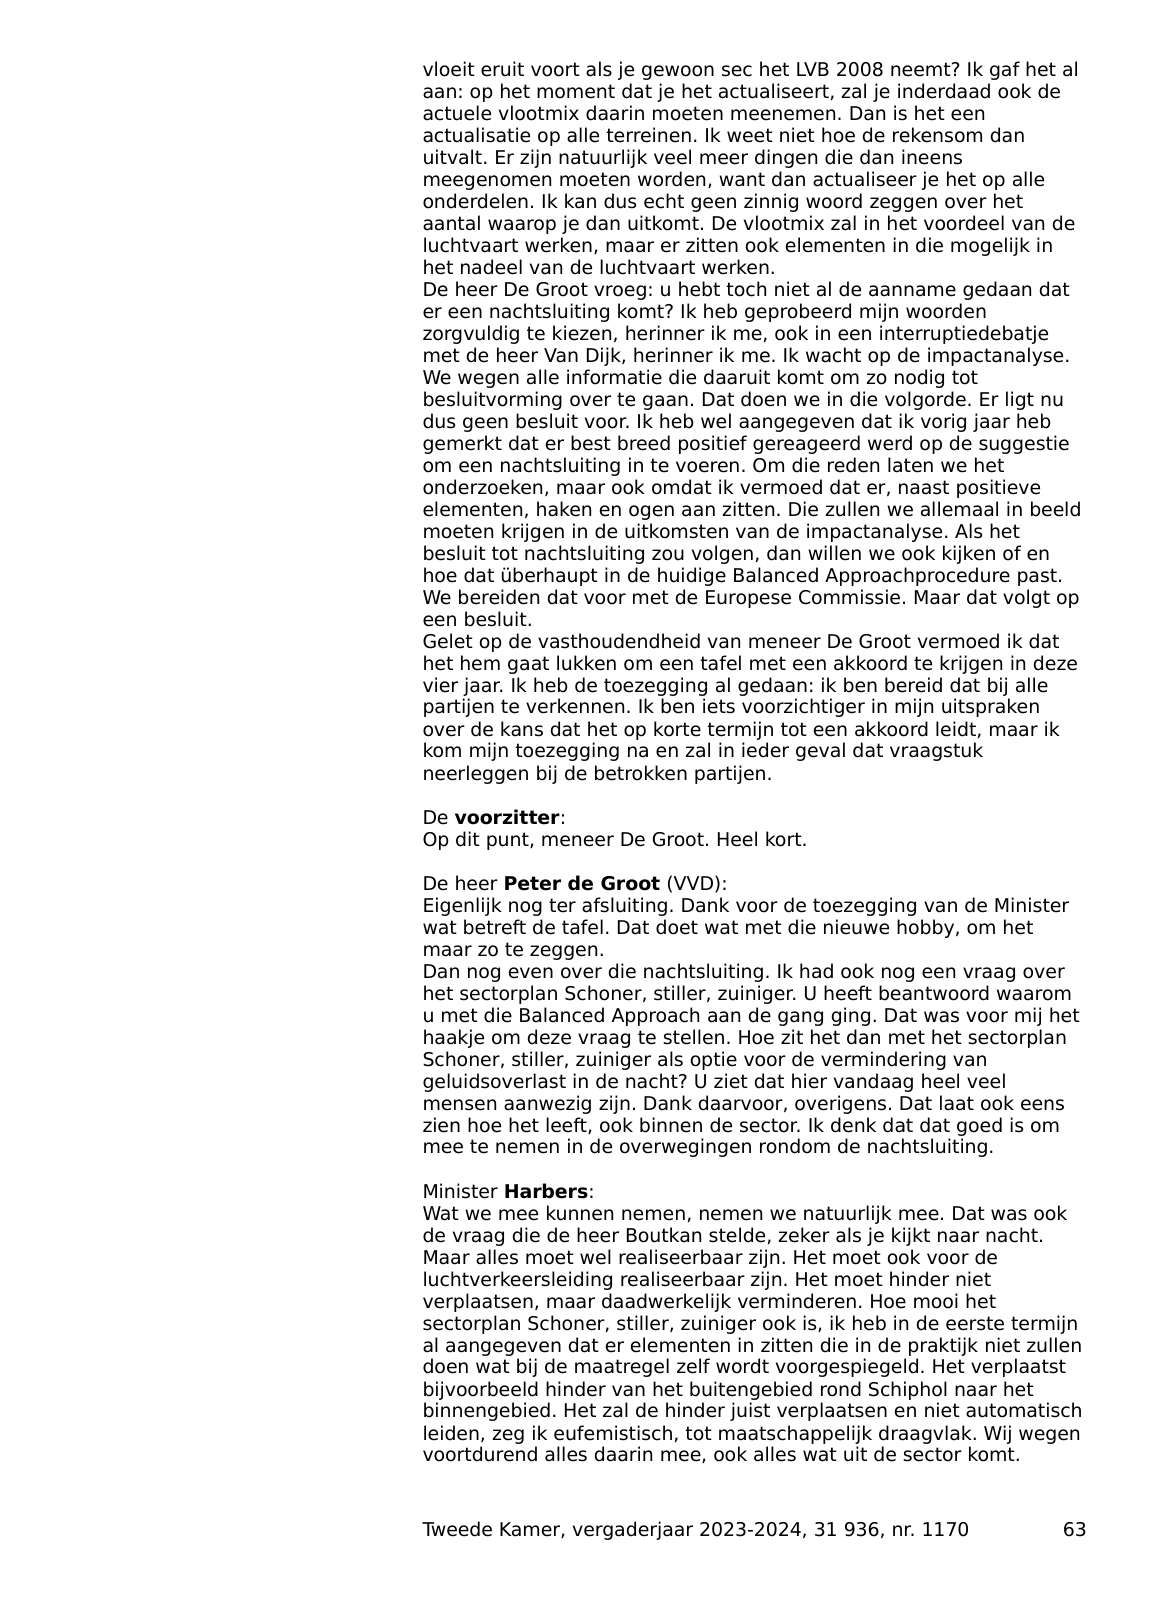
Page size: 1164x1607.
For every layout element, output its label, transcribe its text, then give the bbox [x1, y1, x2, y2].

text Op dit punt, meneer De Groot. Heel kort. [422, 828, 1087, 851]
text De heer De Groot vroeg: u hebt toch niet al de aanname gedaan dat er een nachtsluiting komt? Ik heb geprobeerd mijn woorden zorgvuldig te kiezen, herinner ik me, ook in een interruptiedebatje met de heer Van Dijk, herinner ik me. Ik wacht op de impactanalyse. We wegen alle informatie die daaruit komt om zo nodig tot besluitvorming over te gaan. Dat doen we in die volgorde. Er ligt nu dus geen besluit voor. Ik heb wel aangegeven dat ik vorig jaar heb gemerkt dat er best breed positief gereageerd werd op de suggestie om een nachtsluiting in te voeren. Om die reden laten we het onderzoeken, maar ook omdat ik vermoed dat er, naast positieve elementen, haken en ogen aan zitten. Die zullen we allemaal in beeld moeten krijgen in de uitkomsten van de impactanalyse. Als het besluit tot nachtsluiting zou volgen, dan willen we ook kijken of en hoe dat überhaupt in de huidige Balanced Approachprocedure past. We bereiden dat voor met de Europese Commissie. Maar dat volgt op een besluit. [422, 279, 1087, 631]
text De heer Peter de Groot (VVD): [422, 873, 1087, 895]
text Wat we mee kunnen nemen, nemen we natuurlijk mee. Dat was ook de vraag die de heer Boutkan stelde, zeker als je kijkt naar nacht. Maar alles moet wel realiseerbaar zijn. Het moet ook voor de luchtverkeersleiding realiseerbaar zijn. Het moet hinder niet verplaatsen, maar daadwerkelijk verminderen. Hoe mooi het sectorplan Schoner, stiller, zuiniger ook is, ik heb in de eerste termijn al aangegeven dat er elementen in zitten die in de praktijk niet zullen doen wat bij de maatregel zelf wordt voorgespiegeld. Het verplaatst bijvoorbeeld hinder van het buitengebied rond Schiphol naar het binnengebied. Het zal de hinder juist verplaatsen en niet automatisch leiden, zeg ik eufemistisch, tot maatschappelijk draagvlak. Wij wegen voortdurend alles daarin mee, ook alles wat uit de sector komt. [422, 1203, 1087, 1466]
text vloeit eruit voort als je gewoon sec het LVB 2008 neemt? Ik gaf het al aan: op het moment dat je het actualiseert, zal je inderdaad ook de actuele vlootmix daarin moeten meenemen. Dan is het een actualisatie op alle terreinen. Ik weet niet hoe de rekensom dan uitvalt. Er zijn natuurlijk veel meer dingen die dan ineens meegenomen moeten worden, want dan actualiseer je het op alle onderdelen. Ik kan dus echt geen zinnig woord zeggen over het aantal waarop je dan uitkomt. De vlootmix zal in het voordeel van de luchtvaart werken, maar er zitten ook elementen in die mogelijk in het nadeel van de luchtvaart werken. [422, 59, 1087, 279]
text Minister Harbers: [422, 1181, 1087, 1203]
text Dan nog even over die nachtsluiting. Ik had ook nog een vraag over het sectorplan Schoner, stiller, zuiniger. U heeft beantwoord waarom u met die Balanced Approach aan de gang ging. Dat was voor mij het haakje om deze vraag te stellen. Hoe zit het dan met het sectorplan Schoner, stiller, zuiniger als optie voor de vermindering van geluidsoverlast in de nacht? U ziet dat hier vandaag heel veel mensen aanwezig zijn. Dank daarvoor, overigens. Dat laat ook eens zien hoe het leeft, ook binnen de sector. Ik denk dat dat goed is om mee te nemen in de overwegingen rondom de nachtsluiting. [422, 961, 1087, 1158]
text De voorzitter: [422, 807, 1087, 828]
text Gelet op de vasthoudendheid van meneer De Groot vermoed ik dat het hem gaat lukken om een tafel met een akkoord te krijgen in deze vier jaar. Ik heb de toezegging al gedaan: ik ben bereid dat bij alle partijen te verkennen. Ik ben iets voorzichtiger in mijn uitspraken over de kans dat het op korte termijn tot een akkoord leidt, maar ik kom mijn toezegging na en zal in ieder geval dat vraagstuk neerleggen bij de betrokken partijen. [422, 631, 1087, 784]
text Eigenlijk nog ter afsluiting. Dank voor de toezegging van de Minister wat betreft de tafel. Dat doet wat met die nieuwe hobby, om het maar zo te zeggen. [422, 895, 1087, 961]
